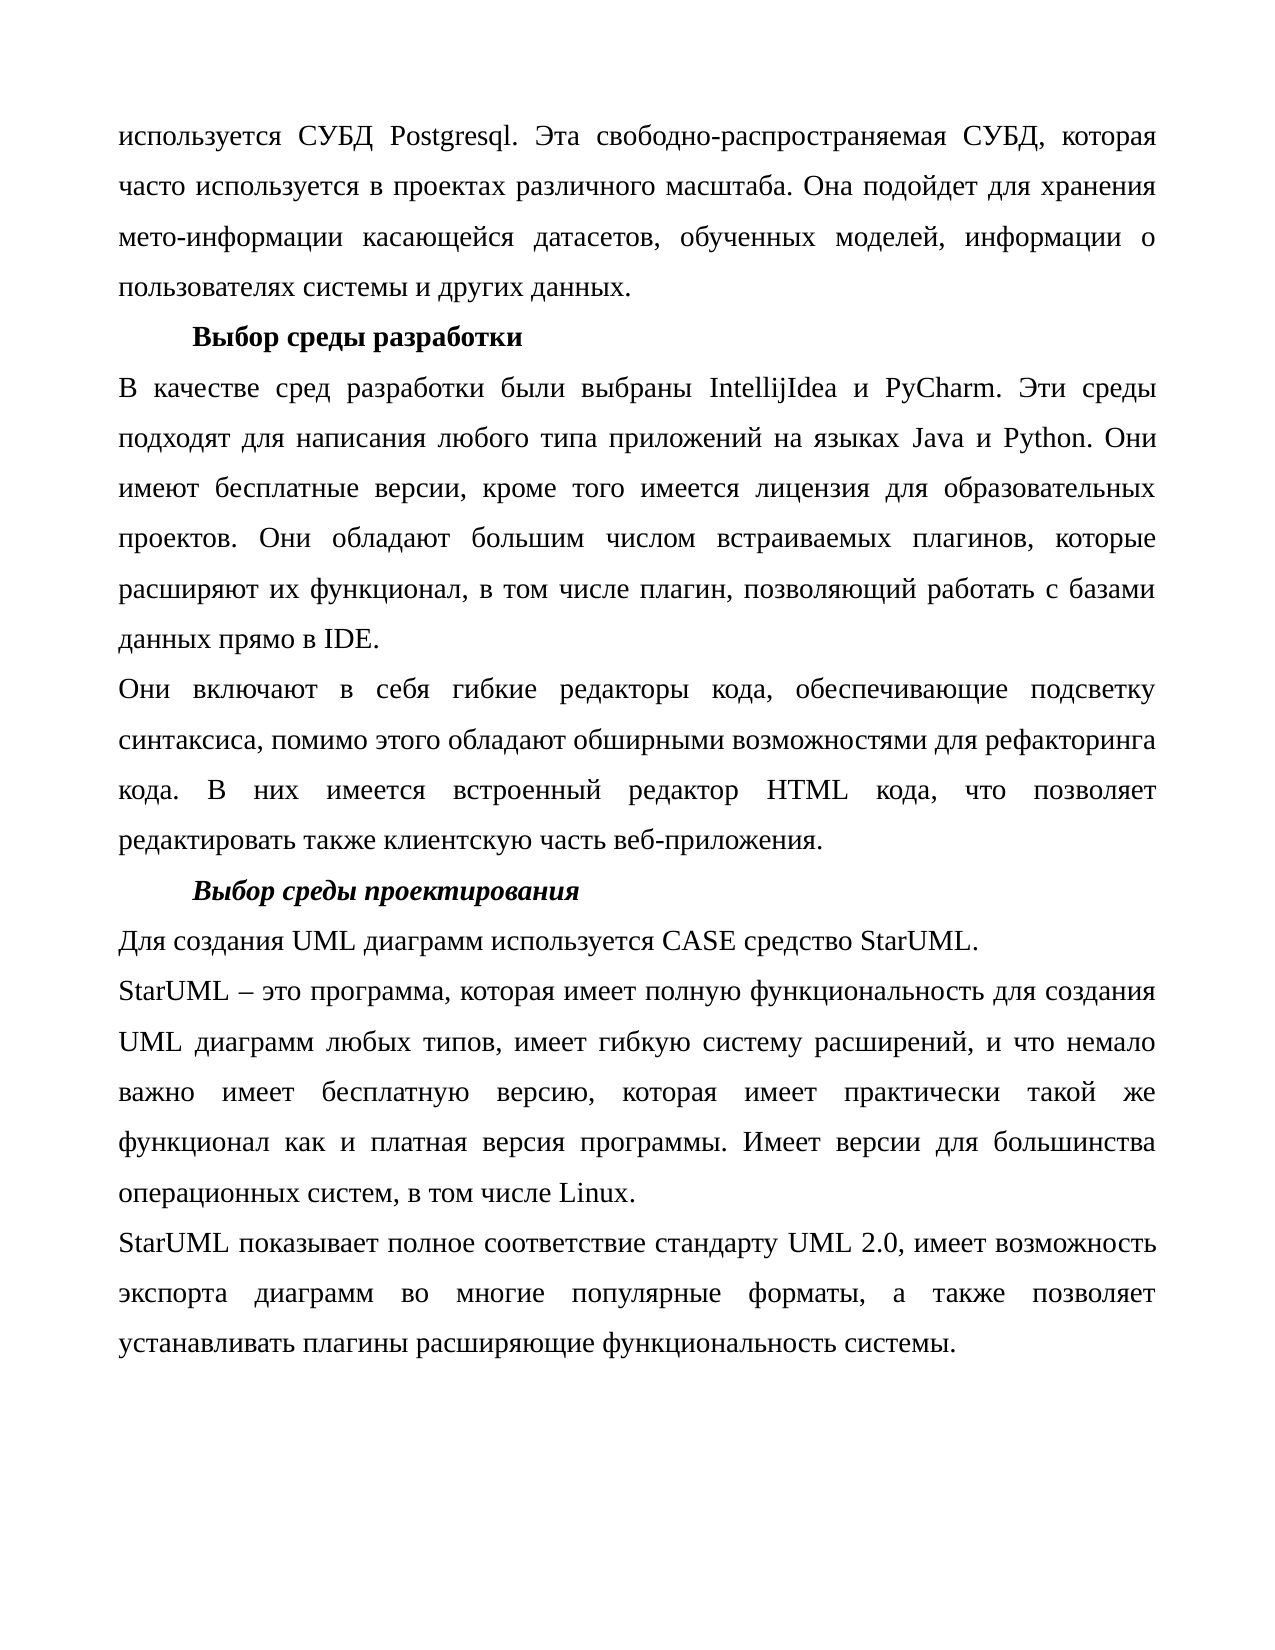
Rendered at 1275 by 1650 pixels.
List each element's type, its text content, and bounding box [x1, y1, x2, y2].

text используется СУБД Postgresql. Эта свободно-распространяемая СУБД, которая часто используется в проектах различного масштаба. Она подойдет для хранения мето-информации касающейся датасетов, обученных моделей, информации о пользователях системы и других данных. [118, 118, 1157, 303]
text StarUML – это программа, которая имеет полную функциональность для создания UML диаграмм любых типов, имеет гибкую систему расширений, и что немало важно имеет бесплатную версию, которая имеет практически такой же функционал как и платная версия программы. Имеет версии для большинства операционных систем, в том числе Linux. [118, 973, 1157, 1208]
text Они включают в себя гибкие редакторы кода, обеспечивающие подсветку синтаксиса, помимо этого обладают обширными возможностями для рефакторинга кода. В них имеется встроенный редактор HTML кода, что позволяет редактировать также клиентскую часть веб-приложения. [118, 672, 1157, 856]
text В качестве сред разработки были выбраны IntellijIdea и PyCharm. Эти среды подходят для написания любого типа приложений на языках Java и Python. Они имеют бесплатные версии, кроме того имеется лицензия для образовательных проектов. Они обладают большим числом встраиваемых плагинов, которые расширяют их функционал, в том числе плагин, позволяющий работать с базами данных прямо в IDE. [118, 370, 1157, 655]
text Для создания UML диаграмм используется CASE средство StarUML. [118, 923, 1157, 957]
text StarUML показывает полное соответствие стандарту UML 2.0, имеет возможность экспорта диаграмм во многие популярные форматы, а также позволяет устанавливать плагины расширяющие функциональность системы. [118, 1225, 1157, 1359]
subtitle Выбор среды разработки [192, 319, 1157, 353]
subtitle Выбор среды проектирования [192, 873, 1157, 906]
